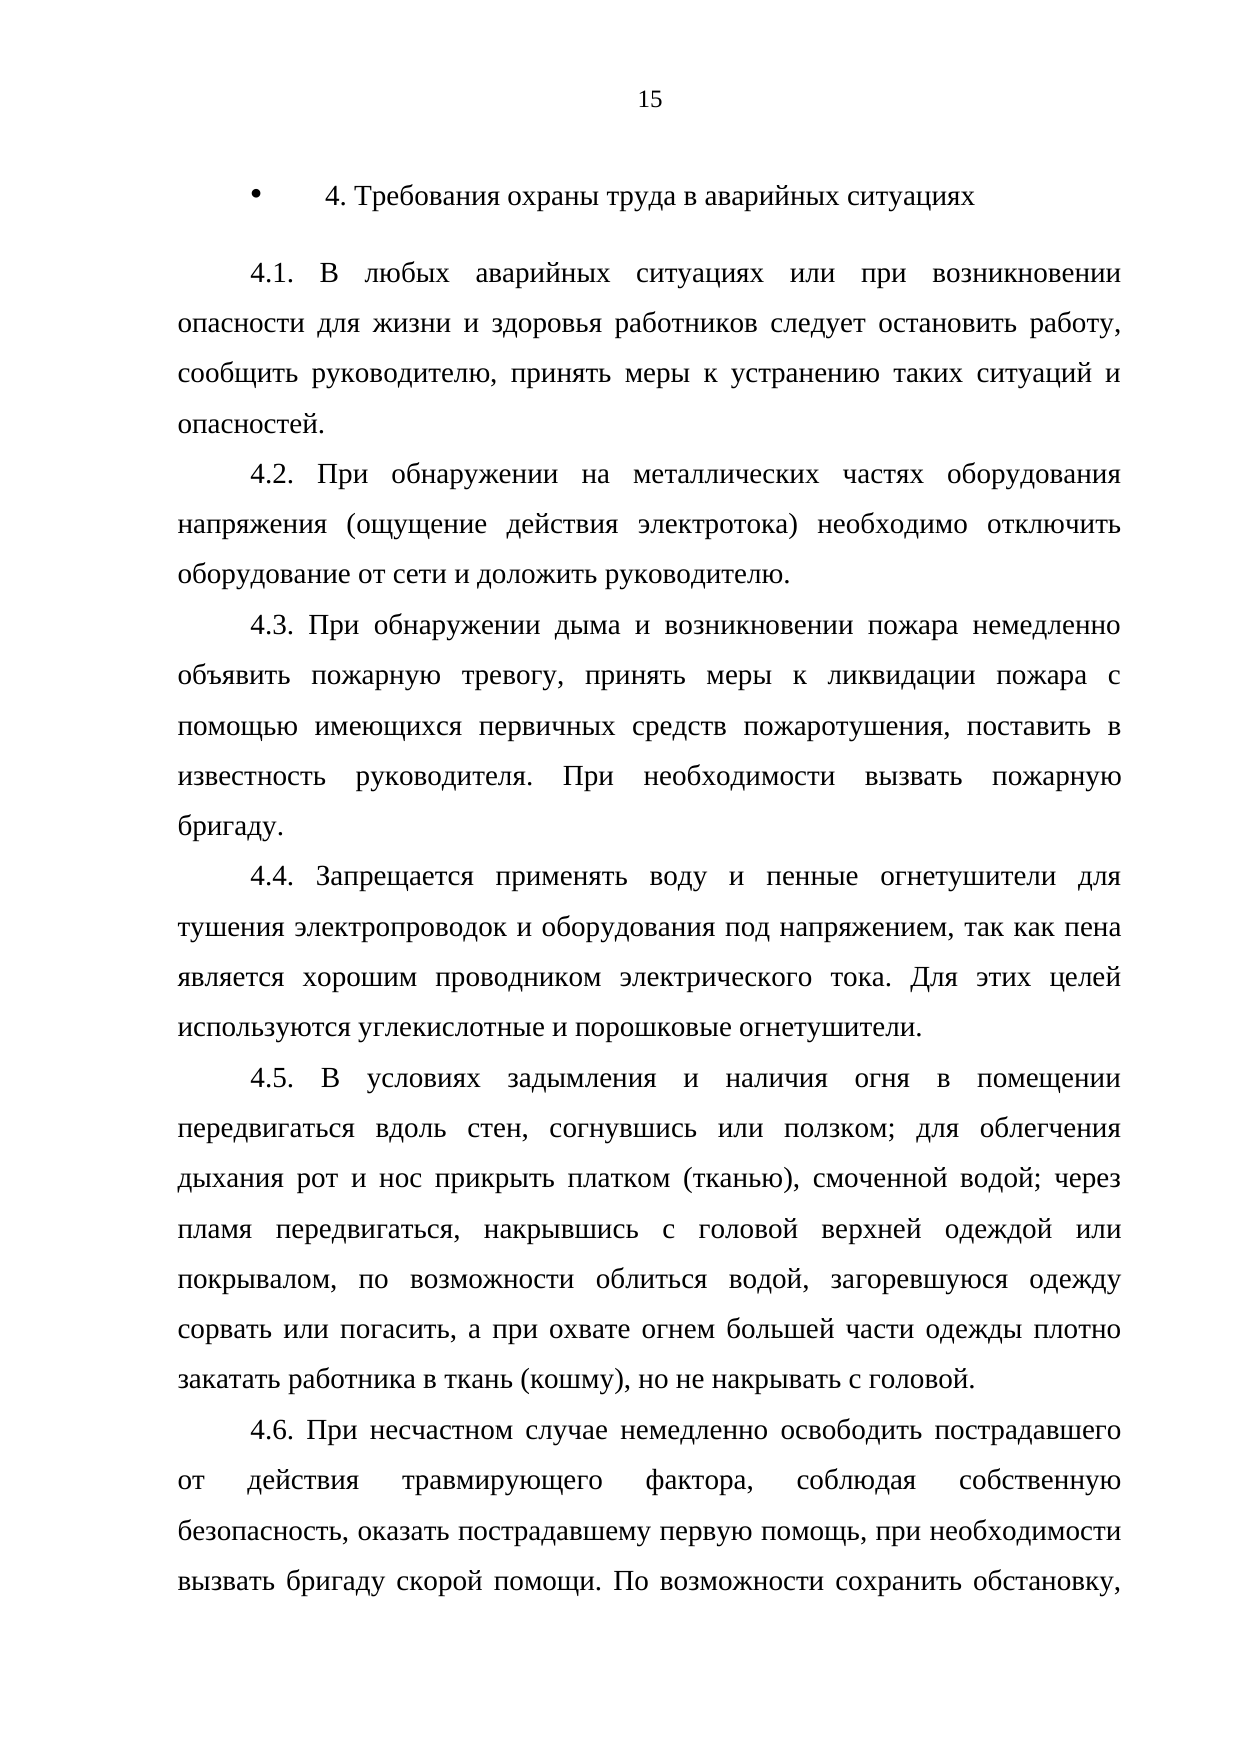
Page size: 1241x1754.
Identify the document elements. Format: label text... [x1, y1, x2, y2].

text 4.4. Запрещается применять воду и пенные огнетушители для тушения электропроводок и оборудования под напряжением, так как пена является хорошим проводником электрического тока. Для этих целей используются углекислотные и порошковые огнетушители. [177, 858, 1122, 1043]
text 4.5. В условиях задымления и наличия огня в помещении передвигаться вдоль стен, согнувшись или ползком; для облегчения дыхания рот и нос прикрыть платком (тканью), смоченной водой; через пламя передвигаться, накрывшись с головой верхней одеждой или покрывалом, по возможности облиться водой, загоревшуюся одежду сорвать или погасить, а при охвате огнем большей части одежды плотно закатать работника в ткань (кошму), но не накрывать с головой. [177, 1060, 1122, 1395]
list 4. Требования охраны труда в аварийных ситуациях [177, 178, 1122, 213]
text 4.6. При несчастном случае немедленно освободить пострадавшего от действия травмирующего фактора, соблюдая собственную безопасность, оказать пострадавшему первую помощь, при необходимости вызвать бригаду скорой помощи. По возможности сохранить обстановку, [177, 1412, 1122, 1596]
text 4.1. В любых аварийных ситуациях или при возникновении опасности для жизни и здоровья работников следует остановить работу, сообщить руководителю, принять меры к устранению таких ситуаций и опасностей. [177, 255, 1122, 439]
text 4.3. При обнаружении дыма и возникновении пожара немедленно объявить пожарную тревогу, принять меры к ликвидации пожара с помощью имеющихся первичных средств пожаротушения, поставить в известность руководителя. При необходимости вызвать пожарную бригаду. [177, 607, 1122, 842]
text 4.2. При обнаружении на металлических частях оборудования напряжения (ощущение действия электротока) необходимо отключить оборудование от сети и доложить руководителю. [177, 456, 1122, 590]
